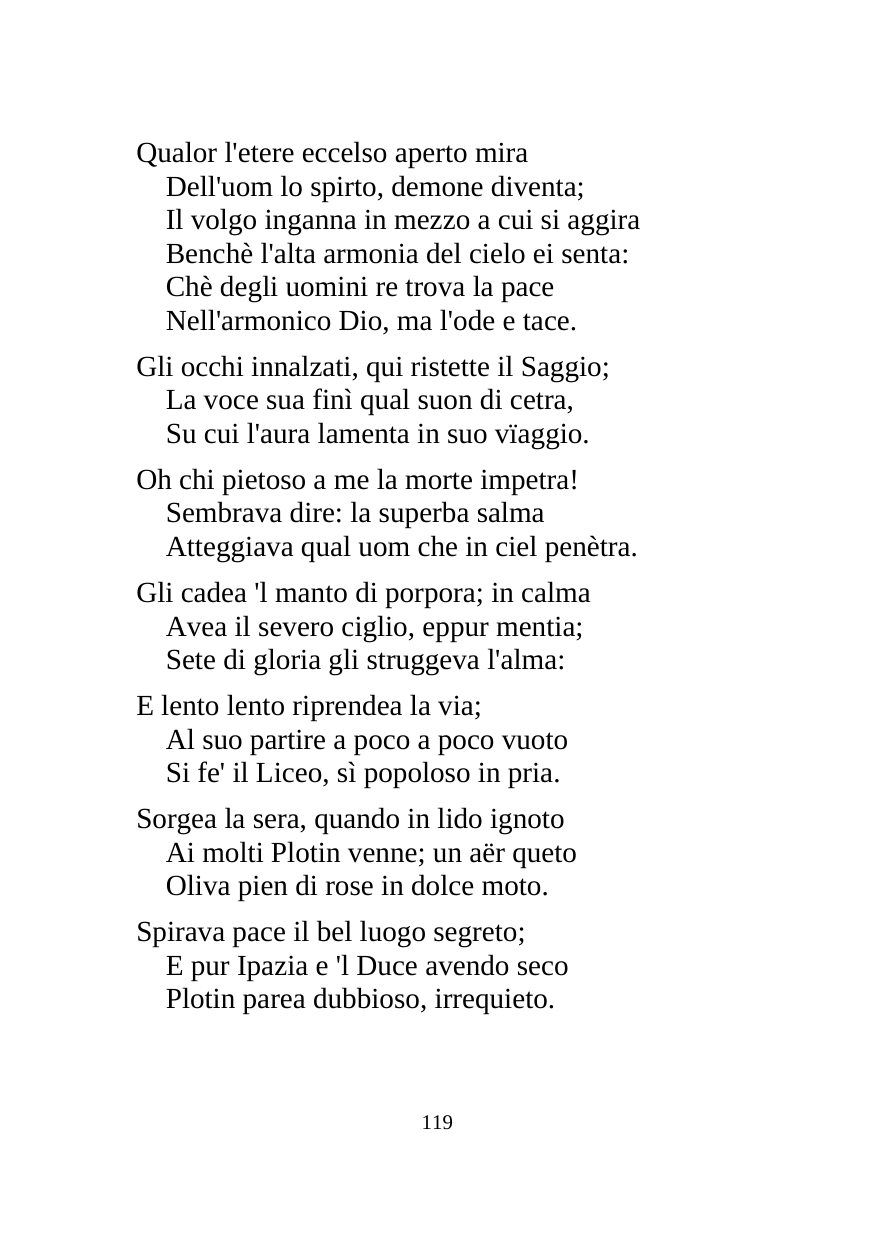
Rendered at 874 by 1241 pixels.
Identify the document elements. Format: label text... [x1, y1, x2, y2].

text Oh chi pietoso a me la morte impetra! Sembrava dire: la superba salma Atteggiava qual uom che in ciel penètra. [136, 462, 768, 563]
text Gli occhi innalzati, qui ristette il Saggio; La voce sua finì qual suon di cetra, Su cui l'aura lamenta in suo vïaggio. [136, 349, 768, 449]
text Spirava pace il bel luogo segreto; E pur Ipazia e 'l Duce avendo seco Plotin parea dubbioso, irrequieto. [136, 914, 768, 1015]
text E lento lento riprendea la via; Al suo partire a poco a poco vuoto Si fe' il Liceo, sì popoloso in pria. [136, 688, 768, 789]
text Gli cadea 'l manto di porpora; in calma Avea il severo ciglio, eppur mentia; Sete di gloria gli struggeva l'alma: [136, 575, 768, 676]
text Qualor l'etere eccelso aperto mira Dell'uom lo spirto, demone diventa; Il volgo inganna in mezzo a cui si aggira Benchè l'alta armonia del cielo ei senta: Chè degli uomini re trova la pace Nell'armonico Dio, ma l'ode e tace. [136, 135, 768, 336]
text Sorgea la sera, quando in lido ignoto Ai molti Plotin venne; un aër queto Oliva pien di rose in dolce moto. [136, 801, 768, 902]
